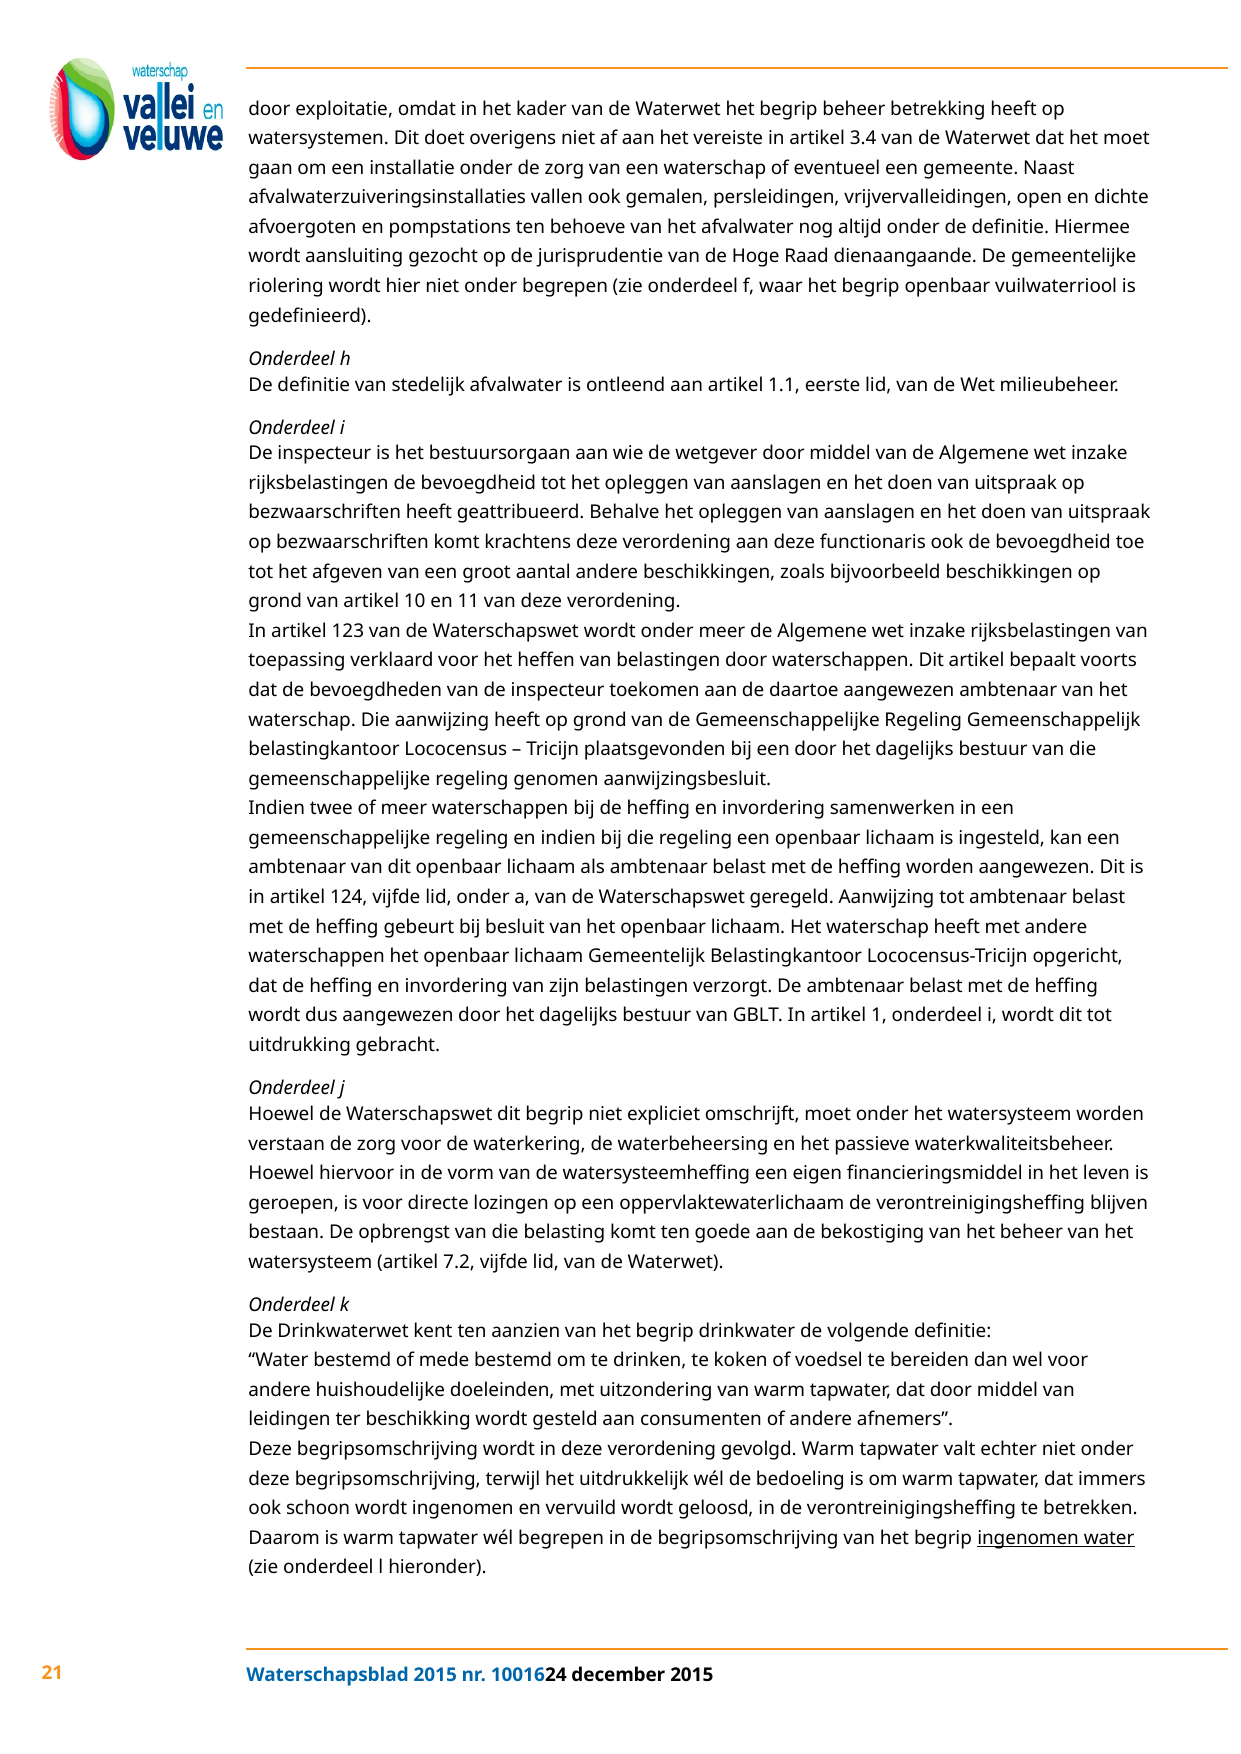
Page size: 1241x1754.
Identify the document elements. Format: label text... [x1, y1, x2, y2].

text De Drinkwaterwet kent ten aanzien van het begrip drinkwater de volgende definitie: [248, 1317, 1152, 1343]
text Deze begripsomschrijving wordt in deze verordening gevolgd. Warm tapwater valt echter niet onder deze begripsomschrijving, terwijl het uitdrukkelijk wél de bedoeling is om warm tapwater, dat immers ook schoon wordt ingenomen en vervuild wordt geloosd, in de verontreinigingsheffing te betrekken. Daarom is warm tapwater wél begrepen in de begripsomschrijving van het begrip ingenomen water (zie onderdeel l hieronder). [248, 1435, 1152, 1579]
text Onderdeel j [248, 1074, 1152, 1100]
text Onderdeel k [248, 1291, 1152, 1317]
text door exploitatie, omdat in het kader van de Waterwet het begrip beheer betrekking heeft op watersystemen. Dit doet overigens niet af aan het vereiste in artikel 3.4 van de Waterwet dat het moet gaan om een installatie onder de zorg van een waterschap of eventueel een gemeente. Naast afvalwaterzuiveringsinstallaties vallen ook gemalen, persleidingen, vrijvervalleidingen, open en dichte afvoergoten en pompstations ten behoeve van het afvalwater nog altijd onder de definitie. Hiermee wordt aansluiting gezocht op de jurisprudentie van de Hoge Raad dienaangaande. De gemeentelijke riolering wordt hier niet onder begrepen (zie onderdeel f, waar het begrip openbaar vuilwaterriool is gedefinieerd). [248, 95, 1152, 328]
text In artikel 123 van de Waterschapswet wordt onder meer de Algemene wet inzake rijksbelastingen van toepassing verklaard voor het heffen van belastingen door waterschappen. Dit artikel bepaalt voorts dat de bevoegdheden van de inspecteur toekomen aan de daartoe aangewezen ambtenaar van het waterschap. Die aanwijzing heeft op grond van de Gemeenschappelijke Regeling Gemeenschappelijk belastingkantoor Lococensus – Tricijn plaatsgevonden bij een door het dagelijks bestuur van die gemeenschappelijke regeling genomen aanwijzingsbesluit. [248, 617, 1152, 791]
text “Water bestemd of mede bestemd om te drinken, te koken of voedsel te bereiden dan wel voor andere huishoudelijke doeleinden, met uitzondering van warm tapwater, dat door middel van leidingen ter beschikking wordt gesteld aan consumenten of andere afnemers”. [248, 1346, 1152, 1431]
picture [41, 47, 231, 172]
text De inspecteur is het bestuursorgaan aan wie de wetgever door middel van de Algemene wet inzake rijksbelastingen de bevoegdheid tot het opleggen van aanslagen en het doen van uitspraak op bezwaarschriften heeft geattribueerd. Behalve het opleggen van aanslagen en het doen van uitspraak op bezwaarschriften komt krachtens deze verordening aan deze functionaris ook de bevoegdheid toe tot het afgeven van een groot aantal andere beschikkingen, zoals bijvoorbeeld beschikkingen op grond van artikel 10 en 11 van deze verordening. [248, 439, 1152, 613]
text De definitie van stedelijk afvalwater is ontleend aan artikel 1.1, eerste lid, van de Wet milieubeheer. [248, 371, 1152, 396]
text Indien twee of meer waterschappen bij de heffing en invordering samenwerken in een gemeenschappelijke regeling en indien bij die regeling een openbaar lichaam is ingesteld, kan een ambtenaar van dit openbaar lichaam als ambtenaar belast met de heffing worden aangewezen. Dit is in artikel 124, vijfde lid, onder a, van de Waterschapswet geregeld. Aanwijzing tot ambtenaar belast met de heffing gebeurt bij besluit van het openbaar lichaam. Het waterschap heeft met andere waterschappen het openbaar lichaam Gemeentelijk Belastingkantoor Lococensus-Tricijn opgericht, dat de heffing en invordering van zijn belastingen verzorgt. De ambtenaar belast met de heffing wordt dus aangewezen door het dagelijks bestuur van GBLT. In artikel 1, onderdeel i, wordt dit tot uitdrukking gebracht. [248, 794, 1152, 1057]
text Onderdeel h [248, 345, 1152, 371]
text Hoewel de Waterschapswet dit begrip niet expliciet omschrijft, moet onder het watersysteem worden verstaan de zorg voor de waterkering, de waterbeheersing en het passieve waterkwaliteitsbeheer. Hoewel hiervoor in de vorm van de watersysteemheffing een eigen financieringsmiddel in het leven is geroepen, is voor directe lozingen op een oppervlaktewaterlichaam de verontreinigingsheffing blijven bestaan. De opbrengst van die belasting komt ten goede aan de bekostiging van het beheer van het watersysteem (artikel 7.2, vijfde lid, van de Waterwet). [248, 1100, 1152, 1274]
text Onderdeel i [248, 414, 1152, 439]
